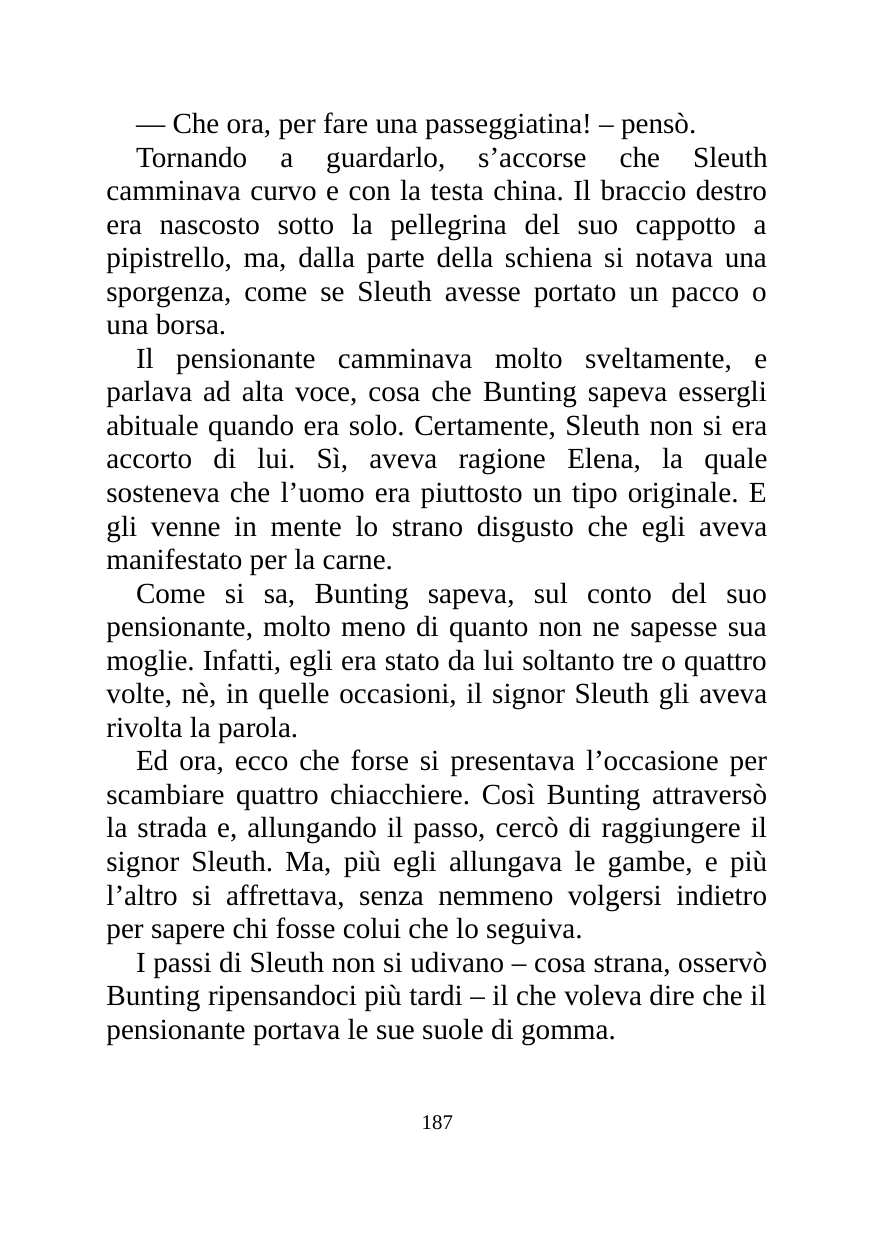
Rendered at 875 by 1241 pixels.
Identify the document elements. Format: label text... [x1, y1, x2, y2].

text Come si sa, Bunting sapeva, sul conto del suo pensionante, molto meno di quanto non ne sapesse sua moglie. Infatti, egli era stato da lui soltanto tre o quattro volte, nè, in quelle occasioni, il signor Sleuth gli aveva rivolta la parola. [106, 576, 768, 743]
text Il pensionante camminava molto sveltamente, e parlava ad alta voce, cosa che Bunting sapeva essergli abituale quando era solo. Certamente, Sleuth non si era accorto di lui. Sì, aveva ragione Elena, la quale sosteneva che l’uomo era piuttosto un tipo originale. E gli venne in mente lo strano disgusto che egli aveva manifestato per la carne. [106, 341, 768, 576]
text Tornando a guardarlo, s’accorse che Sleuth camminava curvo e con la testa china. Il braccio destro era nascosto sotto la pellegrina del suo cappotto a pipistrello, ma, dalla parte della schiena si notava una sporgenza, come se Sleuth avesse portato un pacco o una borsa. [106, 140, 768, 341]
text — Che ora, per fare una passeggiatina! – pensò. [106, 106, 768, 140]
text Ed ora, ecco che forse si presentava l’occasione per scambiare quattro chiacchiere. Così Bunting attraversò la strada e, allungando il passo, cercò di raggiungere il signor Sleuth. Ma, più egli allungava le gambe, e più l’altro si affrettava, senza nemmeno volgersi indietro per sapere chi fosse colui che lo seguiva. [106, 743, 768, 945]
text I passi di Sleuth non si udivano – cosa strana, osservò Bunting ripensandoci più tardi – il che voleva dire che il pensionante portava le sue suole di gomma. [106, 945, 768, 1045]
